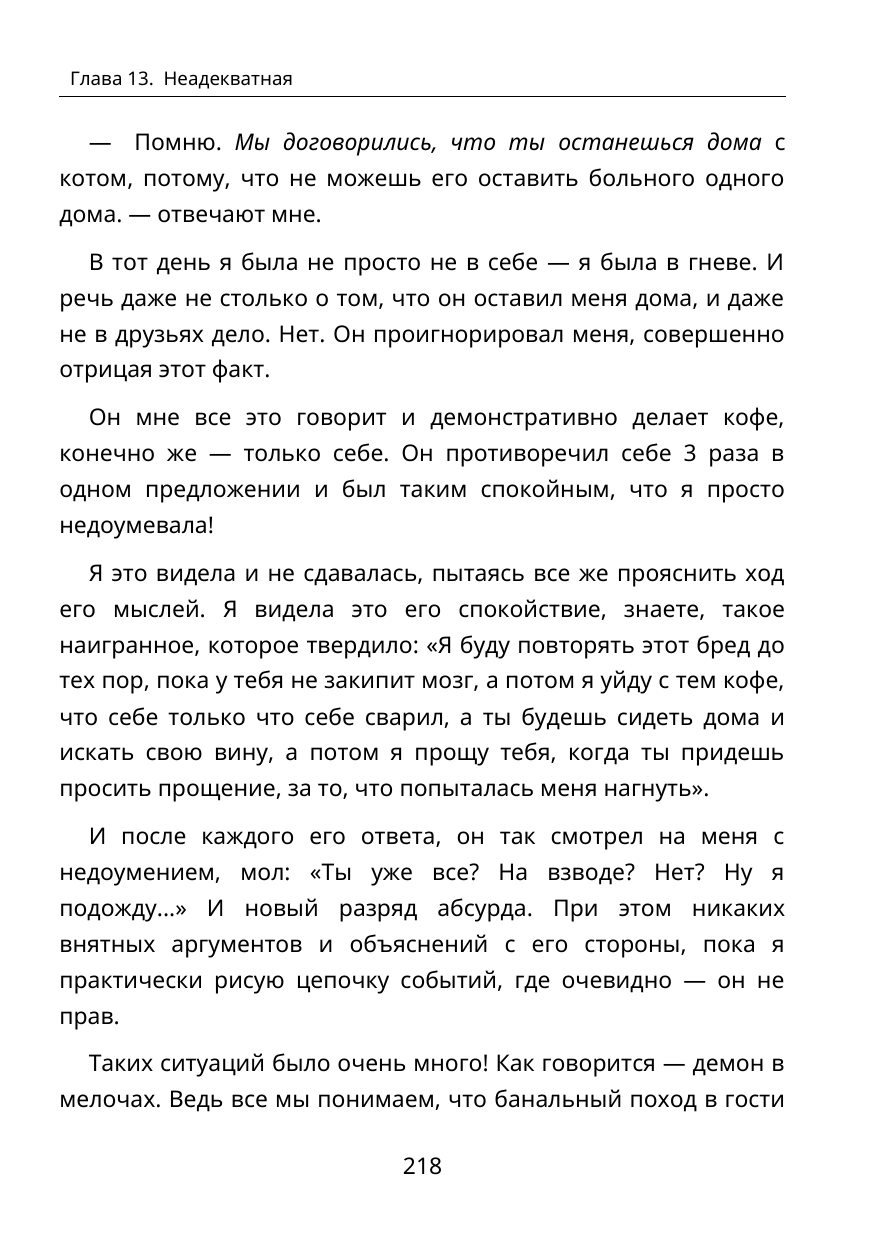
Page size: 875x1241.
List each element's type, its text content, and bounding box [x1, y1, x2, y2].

text И после каждого его ответа, он так смотрел на меня с недоумением, мол: «Ты уже все? На взводе? Нет? Ну я подожду...» И новый разряд абсурда. При этом никаких внятных аргументов и объяснений с его стороны, пока я практически рисую цепочку событий, где очевидно — он не прав. [59, 820, 786, 1031]
text Он мне все это говорит и демонстративно делает кофе, конечно же — только себе. Он противоречил себе 3 раза в одном предложении и был таким спокойным, что я просто недоумевала! [59, 401, 786, 540]
list Помню. Мы договорились, что ты останешься дома с котом, потому, что не можешь его оставить больного одного дома. — отвечают мне. [59, 126, 786, 229]
text В тот день я была не просто не в себе — я была в гневе. И речь даже не столько о том, что он оставил меня дома, и даже не в друзьях дело. Нет. Он проигнорировал меня, совершенно отрицая этот факт. [59, 246, 786, 385]
text Я это видела и не сдавалась, пытаясь все же прояснить ход его мыслей. Я видела это его спокойствие, знаете, такое наигранное, которое твердило: «Я буду повторять этот бред до тех пор, пока у тебя не закипит мозг, а потом я уйду с тем кофе, что себе только что себе сварил, а ты будешь сидеть дома и искать свою вину, а потом я прощу тебя, когда ты придешь просить прощение, за то, что попыталась меня нагнуть». [59, 557, 786, 803]
text Таких ситуаций было очень много! Как говорится — демон в мелочах. Ведь все мы понимаем, что банальный поход в гости [59, 1047, 786, 1114]
